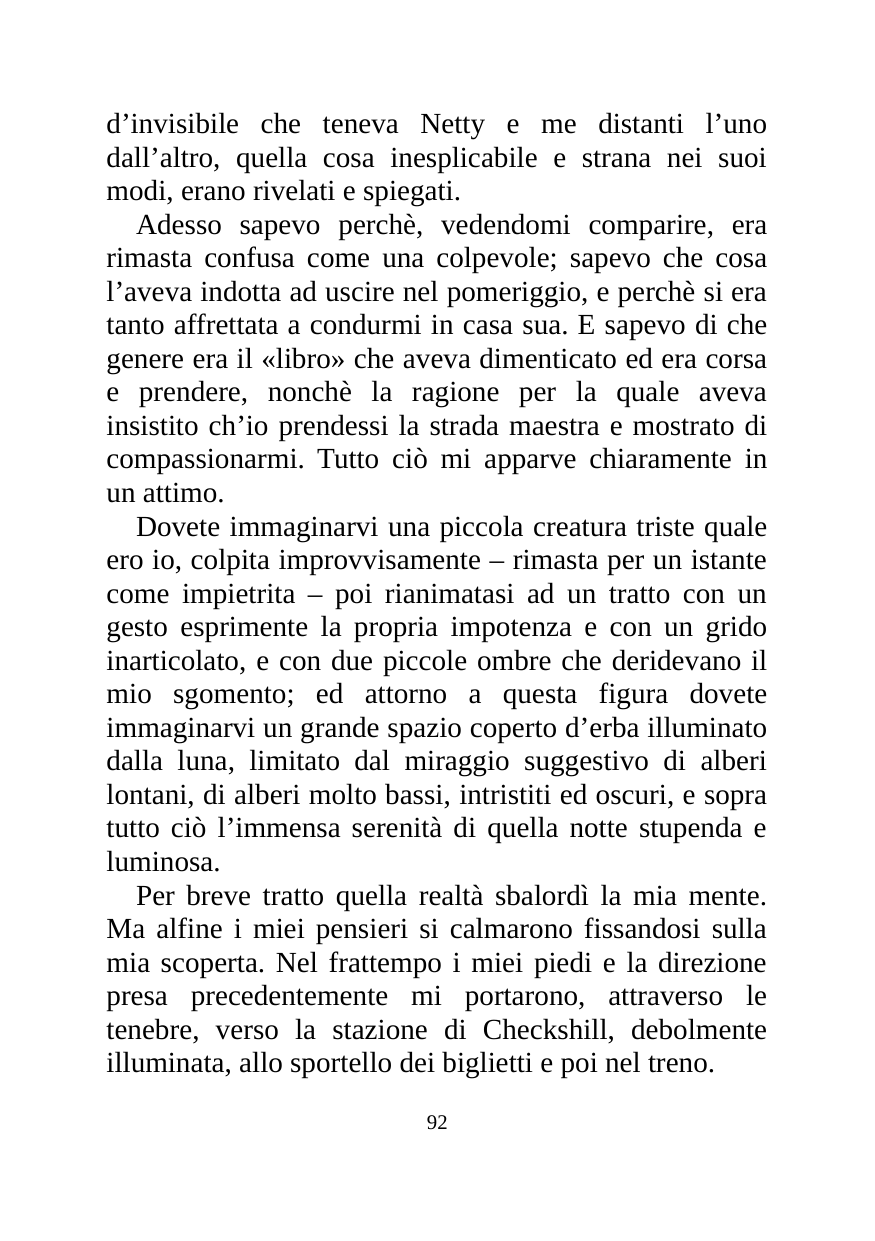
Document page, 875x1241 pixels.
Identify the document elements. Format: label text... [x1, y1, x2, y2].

text Per breve tratto quella realtà sbalordì la mia mente. Ma alfine i miei pensieri si calmarono fissandosi sulla mia scoperta. Nel frattempo i miei piedi e la direzione presa precedentemente mi portarono, attraverso le tenebre, verso la stazione di Checkshill, debolmente illuminata, allo sportello dei biglietti e poi nel treno. [106, 878, 768, 1079]
text d’invisibile che teneva Netty e me distanti l’uno dall’altro, quella cosa inesplicabile e strana nei suoi modi, erano rivelati e spiegati. [106, 106, 768, 207]
text Adesso sapevo perchè, vedendomi comparire, era rimasta confusa come una colpevole; sapevo che cosa l’aveva indotta ad uscire nel pomeriggio, e perchè si era tanto affrettata a condurmi in casa sua. E sapevo di che genere era il «libro» che aveva dimenticato ed era corsa e prendere, nonchè la ragione per la quale aveva insistito ch’io prendessi la strada maestra e mostrato di compassionarmi. Tutto ciò mi apparve chiaramente in un attimo. [106, 207, 768, 509]
text Dovete immaginarvi una piccola creatura triste quale ero io, colpita improvvisamente – rimasta per un istante come impietrita – poi rianimatasi ad un tratto con un gesto esprimente la propria impotenza e con un grido inarticolato, e con due piccole ombre che deridevano il mio sgomento; ed attorno a questa figura dovete immaginarvi un grande spazio coperto d’erba illuminato dalla luna, limitato dal miraggio suggestivo di alberi lontani, di alberi molto bassi, intristiti ed oscuri, e sopra tutto ciò l’immensa serenità di quella notte stupenda e luminosa. [106, 509, 768, 878]
